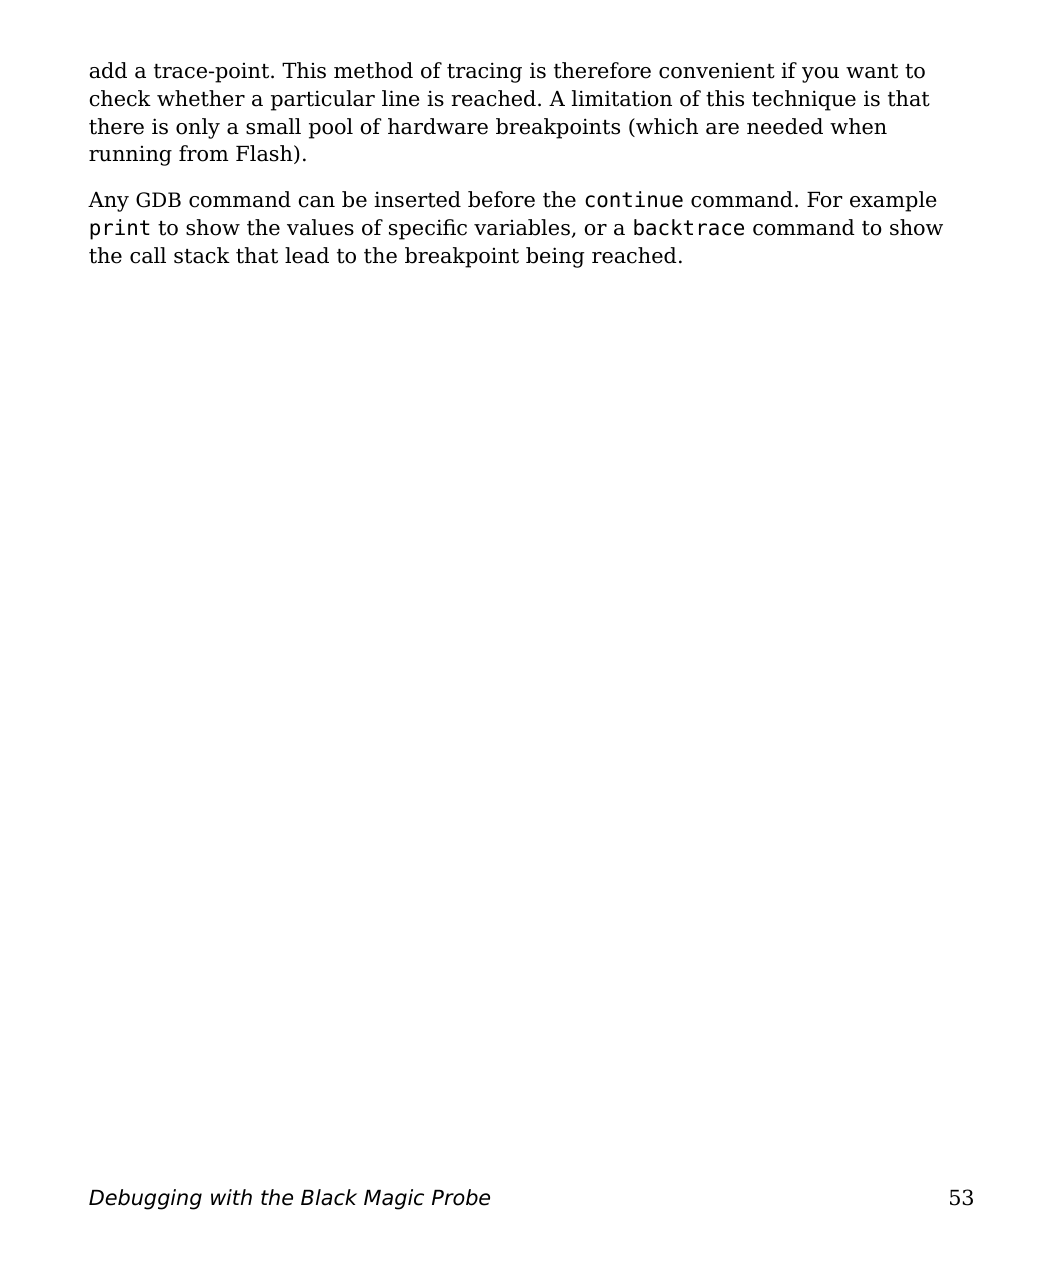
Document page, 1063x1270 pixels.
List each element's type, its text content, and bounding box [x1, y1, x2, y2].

text Any GDB command can be inserted before the continue command. For example print to show the values of specific variables, or a backtrace command to show the call stack that lead to the breakpoint being reached. [88, 188, 974, 268]
text add a trace-point. This method of tracing is therefore convenient if you want to check whether a particular line is reached. A limitation of this technique is that there is only a small pool of hardware breakpoints (which are needed when running from Flash). [88, 59, 974, 167]
